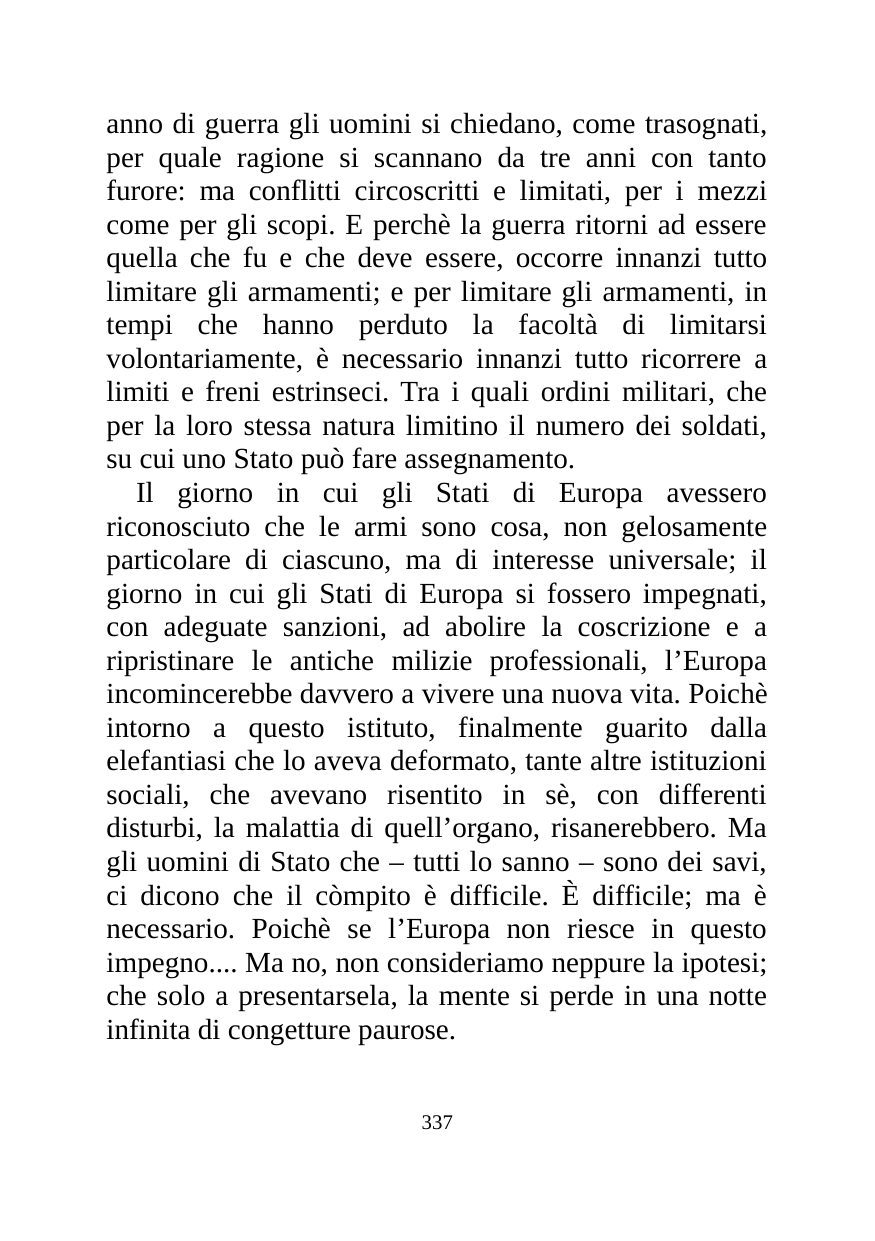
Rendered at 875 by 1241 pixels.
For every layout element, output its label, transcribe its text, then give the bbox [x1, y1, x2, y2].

text anno di guerra gli uomini si chiedano, come trasognati, per quale ragione si scannano da tre anni con tanto furore: ma conflitti circoscritti e limitati, per i mezzi come per gli scopi. E perchè la guerra ritorni ad essere quella che fu e che deve essere, occorre innanzi tutto limitare gli armamenti; e per limitare gli armamenti, in tempi che hanno perduto la facoltà di limitarsi volontariamente, è necessario innanzi tutto ricorrere a limiti e freni estrinseci. Tra i quali ordini militari, che per la loro stessa natura limitino il numero dei soldati, su cui uno Stato può fare assegnamento. [106, 106, 768, 475]
text Il giorno in cui gli Stati di Europa avessero riconosciuto che le armi sono cosa, non gelosamente particolare di ciascuno, ma di interesse universale; il giorno in cui gli Stati di Europa si fossero impegnati, con adeguate sanzioni, ad abolire la coscrizione e a ripristinare le antiche milizie professionali, l’Europa incomincerebbe davvero a vivere una nuova vita. Poichè intorno a questo istituto, finalmente guarito dalla elefantiasi che lo aveva deformato, tante altre istituzioni sociali, che avevano risentito in sè, con differenti disturbi, la malattia di quell’organo, risanerebbero. Ma gli uomini di Stato che – tutti lo sanno – sono dei savi, ci dicono che il còmpito è difficile. È difficile; ma è necessario. Poichè se l’Europa non riesce in questo impegno.... Ma no, non consideriamo neppure la ipotesi; che solo a presentarsela, la mente si perde in una notte infinita di congetture paurose. [106, 475, 768, 1045]
